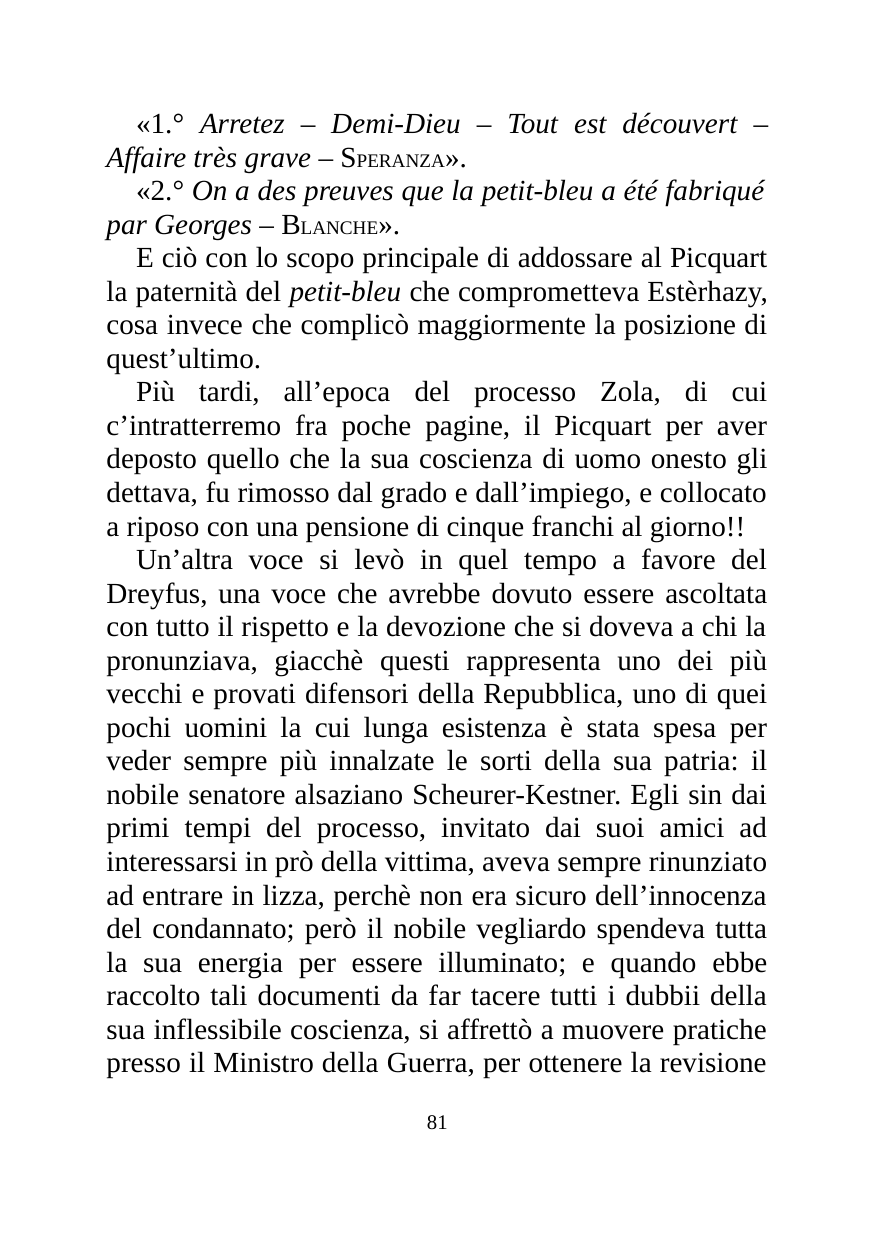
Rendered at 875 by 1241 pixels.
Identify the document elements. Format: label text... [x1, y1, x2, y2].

text Un’altra voce si levò in quel tempo a favore del Dreyfus, una voce che avrebbe dovuto essere ascoltata con tutto il rispetto e la devozione che si doveva a chi la pronunziava, giacchè questi rappresenta uno dei più vecchi e provati difensori della Repubblica, uno di quei pochi uomini la cui lunga esistenza è stata spesa per veder sempre più innalzate le sorti della sua patria: il nobile senatore alsaziano Scheurer-Kestner. Egli sin dai primi tempi del processo, invitato dai suoi amici ad interessarsi in prò della vittima, aveva sempre rinunziato ad entrare in lizza, perchè non era sicuro dell’innocenza del condannato; però il nobile vegliardo spendeva tutta la sua energia per essere illuminato; e quando ebbe raccolto tali documenti da far tacere tutti i dubbii della sua inflessibile coscienza, si affrettò a muovere pratiche presso il Ministro della Guerra, per ottenere la revisione [106, 542, 768, 1079]
text Più tardi, all’epoca del processo Zola, di cui c’intratterremo fra poche pagine, il Picquart per aver deposto quello che la sua coscienza di uomo onesto gli dettava, fu rimosso dal grado e dall’impiego, e collocato a riposo con una pensione di cinque franchi al giorno!! [106, 374, 768, 542]
text «2.° On a des preuves que la petit-bleu a été fabriqué par Georges – Blanche». [106, 173, 768, 240]
text «1.° Arretez – Demi-Dieu – Tout est découvert – Affaire très grave – Speranza». [106, 106, 768, 173]
text E ciò con lo scopo principale di addossare al Picquart la paternità del petit-bleu che comprometteva Estèrhazy, cosa invece che complicò maggiormente la posizione di quest’ultimo. [106, 240, 768, 374]
